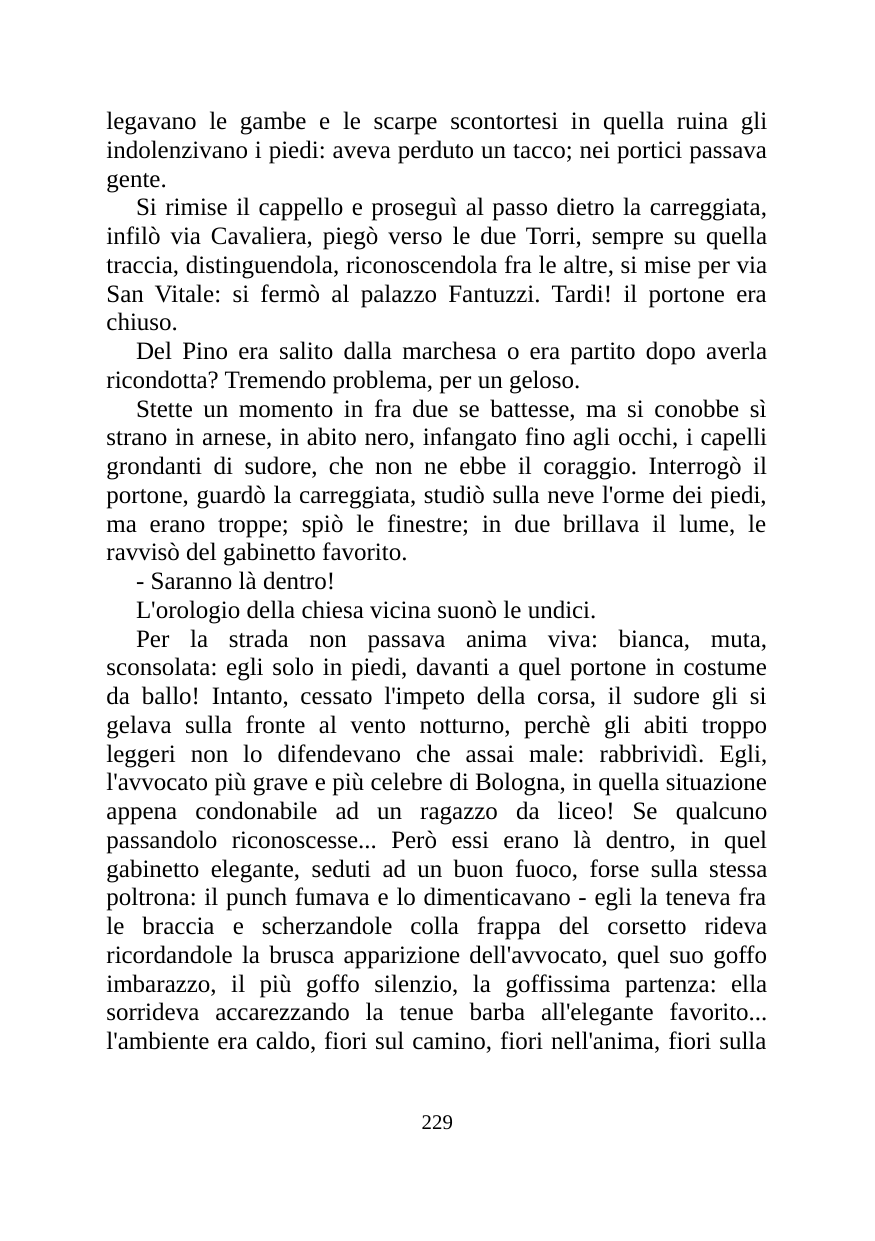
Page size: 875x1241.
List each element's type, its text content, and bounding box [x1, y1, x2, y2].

text legavano le gambe e le scarpe scontortesi in quella ruina gli indolenzivano i piedi: aveva perduto un tacco; nei portici passava gente. [106, 106, 768, 192]
text Del Pino era salito dalla marchesa o era partito dopo averla ricondotta? Tremendo problema, per un geloso. [106, 336, 768, 394]
text L'orologio della chiesa vicina suonò le undici. [106, 595, 768, 624]
text - Saranno là dentro! [106, 566, 768, 595]
text Stette un momento in fra due se battesse, ma si conobbe sì strano in arnese, in abito nero, infangato fino agli occhi, i capelli grondanti di sudore, che non ne ebbe il coraggio. Interrogò il portone, guardò la carreggiata, studiò sulla neve l'orme dei piedi, ma erano troppe; spiò le finestre; in due brillava il lume, le ravvisò del gabinetto favorito. [106, 394, 768, 566]
text Si rimise il cappello e proseguì al passo dietro la carreggiata, infilò via Cavaliera, piegò verso le due Torri, sempre su quella traccia, distinguendola, riconoscendola fra le altre, si mise per via San Vitale: si fermò al palazzo Fantuzzi. Tardi! il portone era chiuso. [106, 192, 768, 336]
text Per la strada non passava anima viva: bianca, muta, sconsolata: egli solo in piedi, davanti a quel portone in costume da ballo! Intanto, cessato l'impeto della corsa, il sudore gli si gelava sulla fronte al vento notturno, perchè gli abiti troppo leggeri non lo difendevano che assai male: rabbrividì. Egli, l'avvocato più grave e più celebre di Bologna, in quella situazione appena condonabile ad un ragazzo da liceo! Se qualcuno passandolo riconoscesse... Però essi erano là dentro, in quel gabinetto elegante, seduti ad un buon fuoco, forse sulla stessa poltrona: il punch fumava e lo dimenticavano - egli la teneva fra le braccia e scherzandole colla frappa del corsetto rideva ricordandole la brusca apparizione dell'avvocato, quel suo goffo imbarazzo, il più goffo silenzio, la goffissima partenza: ella sorrideva accarezzando la tenue barba all'elegante favorito... l'ambiente era caldo, fiori sul camino, fiori nell'anima, fiori sulla [106, 624, 768, 1055]
